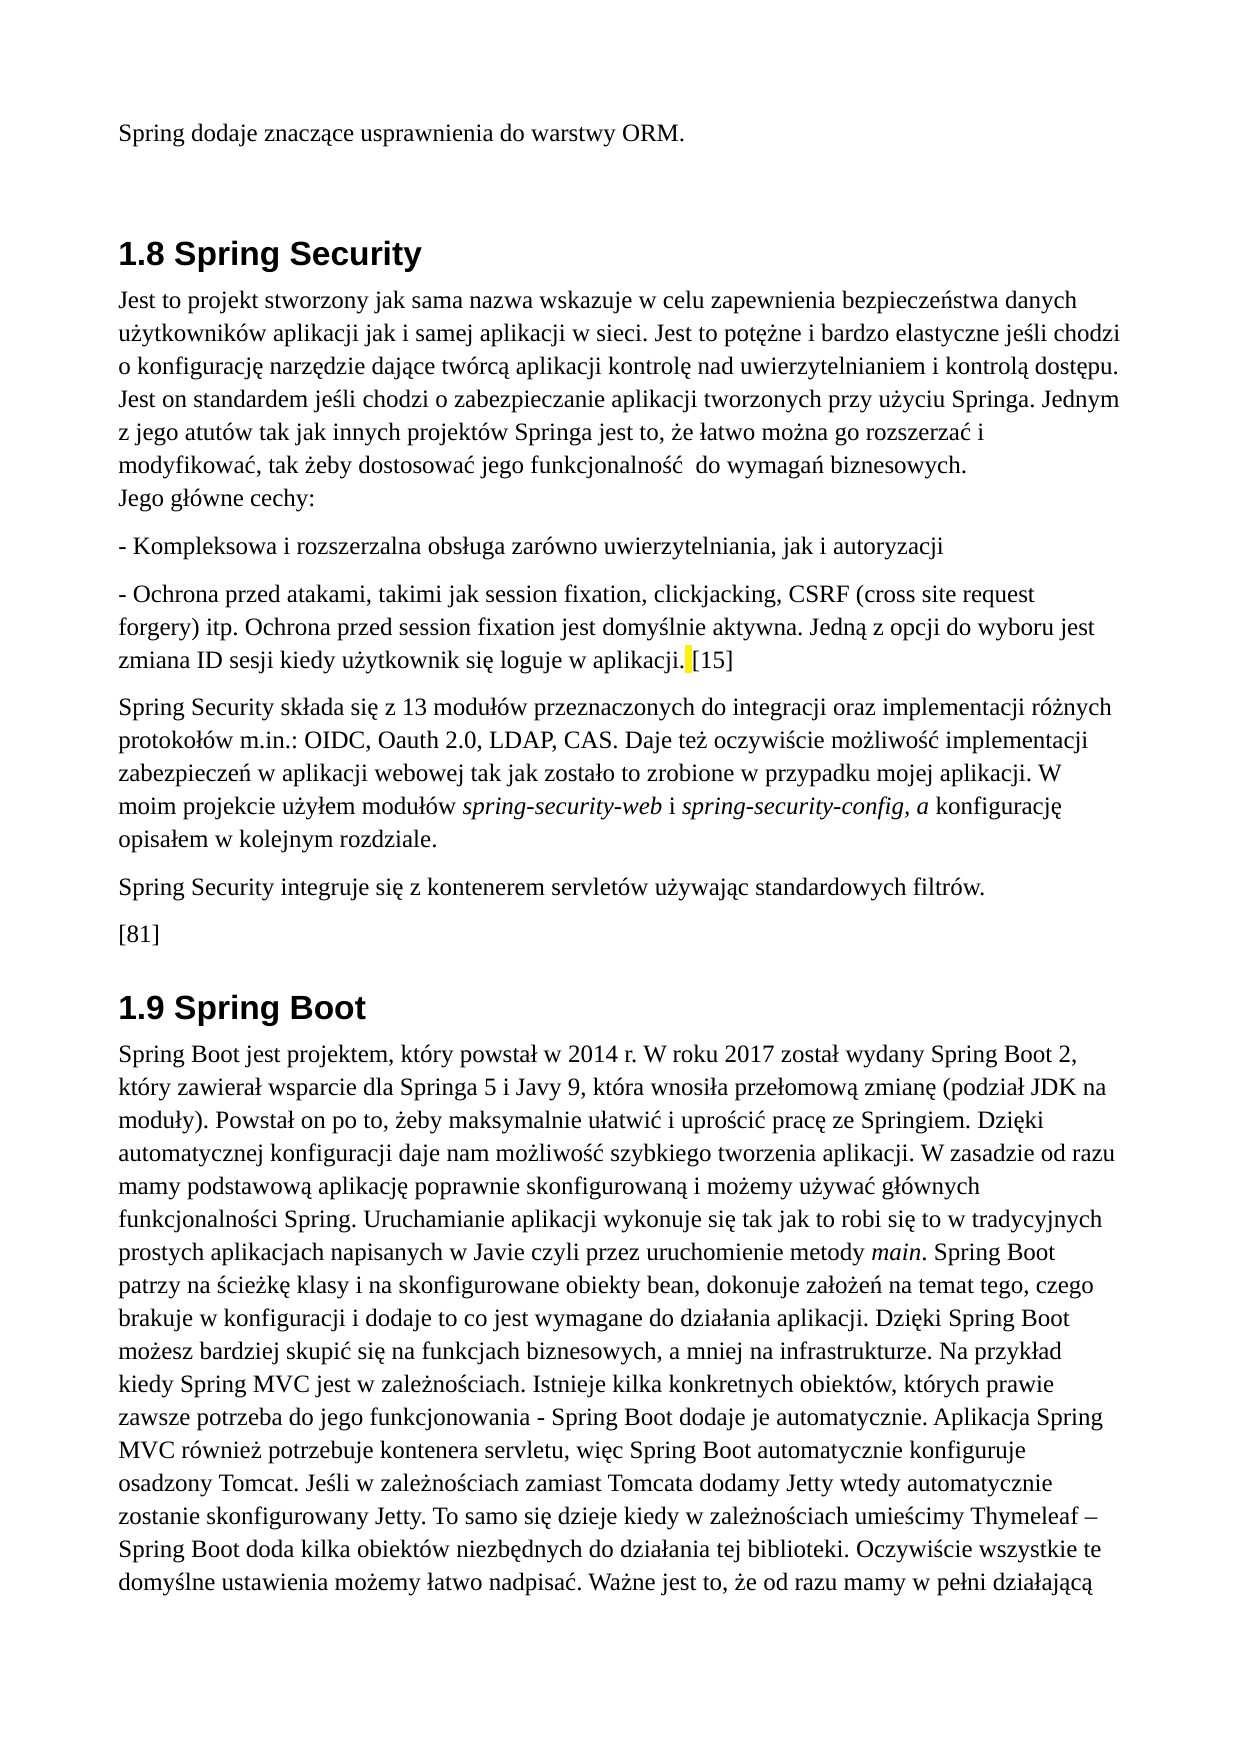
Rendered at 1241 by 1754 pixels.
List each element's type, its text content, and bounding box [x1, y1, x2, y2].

text [81] [118, 919, 1122, 948]
text Spring dodaje znaczące usprawnienia do warstwy ORM. [118, 118, 1122, 147]
text - Kompleksowa i rozszerzalna obsługa zarówno uwierzytelniania, jak i autoryzacji [118, 531, 1122, 560]
subtitle 1.8 Spring Security [118, 234, 1122, 273]
text Jest to projekt stworzony jak sama nazwa wskazuje w celu zapewnienia bezpieczeństwa danych użytkowników aplikacji jak i samej aplikacji w sieci. Jest to potężne i bardzo elastyczne jeśli chodzi o konfigurację narzędzie dające twórcą aplikacji kontrolę nad uwierzytelnianiem i kontrolą dostępu. Jest on standardem jeśli chodzi o zabezpieczanie aplikacji tworzonych przy użyciu Springa. Jednym z jego atutów tak jak innych projektów Springa jest to, że łatwo można go rozszerzać i modyfikować, tak żeby dostosować jego funkcjonalność do wymagań biznesowych. Jego główne cechy: [118, 285, 1122, 512]
subtitle 1.9 Spring Boot [118, 988, 1122, 1027]
text Spring Security integruje się z kontenerem servletów używając standardowych filtrów. [118, 872, 1122, 901]
text - Ochrona przed atakami, takimi jak session fixation, clickjacking, CSRF (cross site request forgery) itp. Ochrona przed session fixation jest domyślnie aktywna. Jedną z opcji do wyboru jest zmiana ID sesji kiedy użytkownik się loguje w aplikacji. [15] [118, 579, 1122, 673]
text Spring Boot jest projektem, który powstał w 2014 r. W roku 2017 został wydany Spring Boot 2, który zawierał wsparcie dla Springa 5 i Javy 9, która wnosiła przełomową zmianę (podział JDK na moduły). Powstał on po to, żeby maksymalnie ułatwić i uprościć pracę ze Springiem. Dzięki automatycznej konfiguracji daje nam możliwość szybkiego tworzenia aplikacji. W zasadzie od razu mamy podstawową aplikację poprawnie skonfigurowaną i możemy używać głównych funkcjonalności Spring. Uruchamianie aplikacji wykonuje się tak jak to robi się to w tradycyjnych prostych aplikacjach napisanych w Javie czyli przez uruchomienie metody main. Spring Boot patrzy na ścieżkę klasy i na skonfigurowane obiekty bean, dokonuje założeń na temat tego, czego brakuje w konfiguracji i dodaje to co jest wymagane do działania aplikacji. Dzięki Spring Boot możesz bardziej skupić się na funkcjach biznesowych, a mniej na infrastrukturze. Na przykład kiedy Spring MVC jest w zależnościach. Istnieje kilka konkretnych obiektów, których prawie zawsze potrzeba do jego funkcjonowania - Spring Boot dodaje je automatycznie. Aplikacja Spring MVC również potrzebuje kontenera servletu, więc Spring Boot automatycznie konfiguruje osadzony Tomcat. Jeśli w zależnościach zamiast Tomcata dodamy Jetty wtedy automatycznie zostanie skonfigurowany Jetty. To samo się dzieje kiedy w zależnościach umieścimy Thymeleaf – Spring Boot doda kilka obiektów niezbędnych do działania tej biblioteki. Oczywiście wszystkie te domyślne ustawienia możemy łatwo nadpisać. Ważne jest to, że od razu mamy w pełni działającą [118, 1039, 1122, 1596]
text Spring Security składa się z 13 modułów przeznaczonych do integracji oraz implementacji różnych protokołów m.in.: OIDC, Oauth 2.0, LDAP, CAS. Daje też oczywiście możliwość implementacji zabezpieczeń w aplikacji webowej tak jak zostało to zrobione w przypadku mojej aplikacji. W moim projekcie użyłem modułów spring-security-web i spring-security-config, a konfigurację opisałem w kolejnym rozdziale. [118, 692, 1122, 853]
